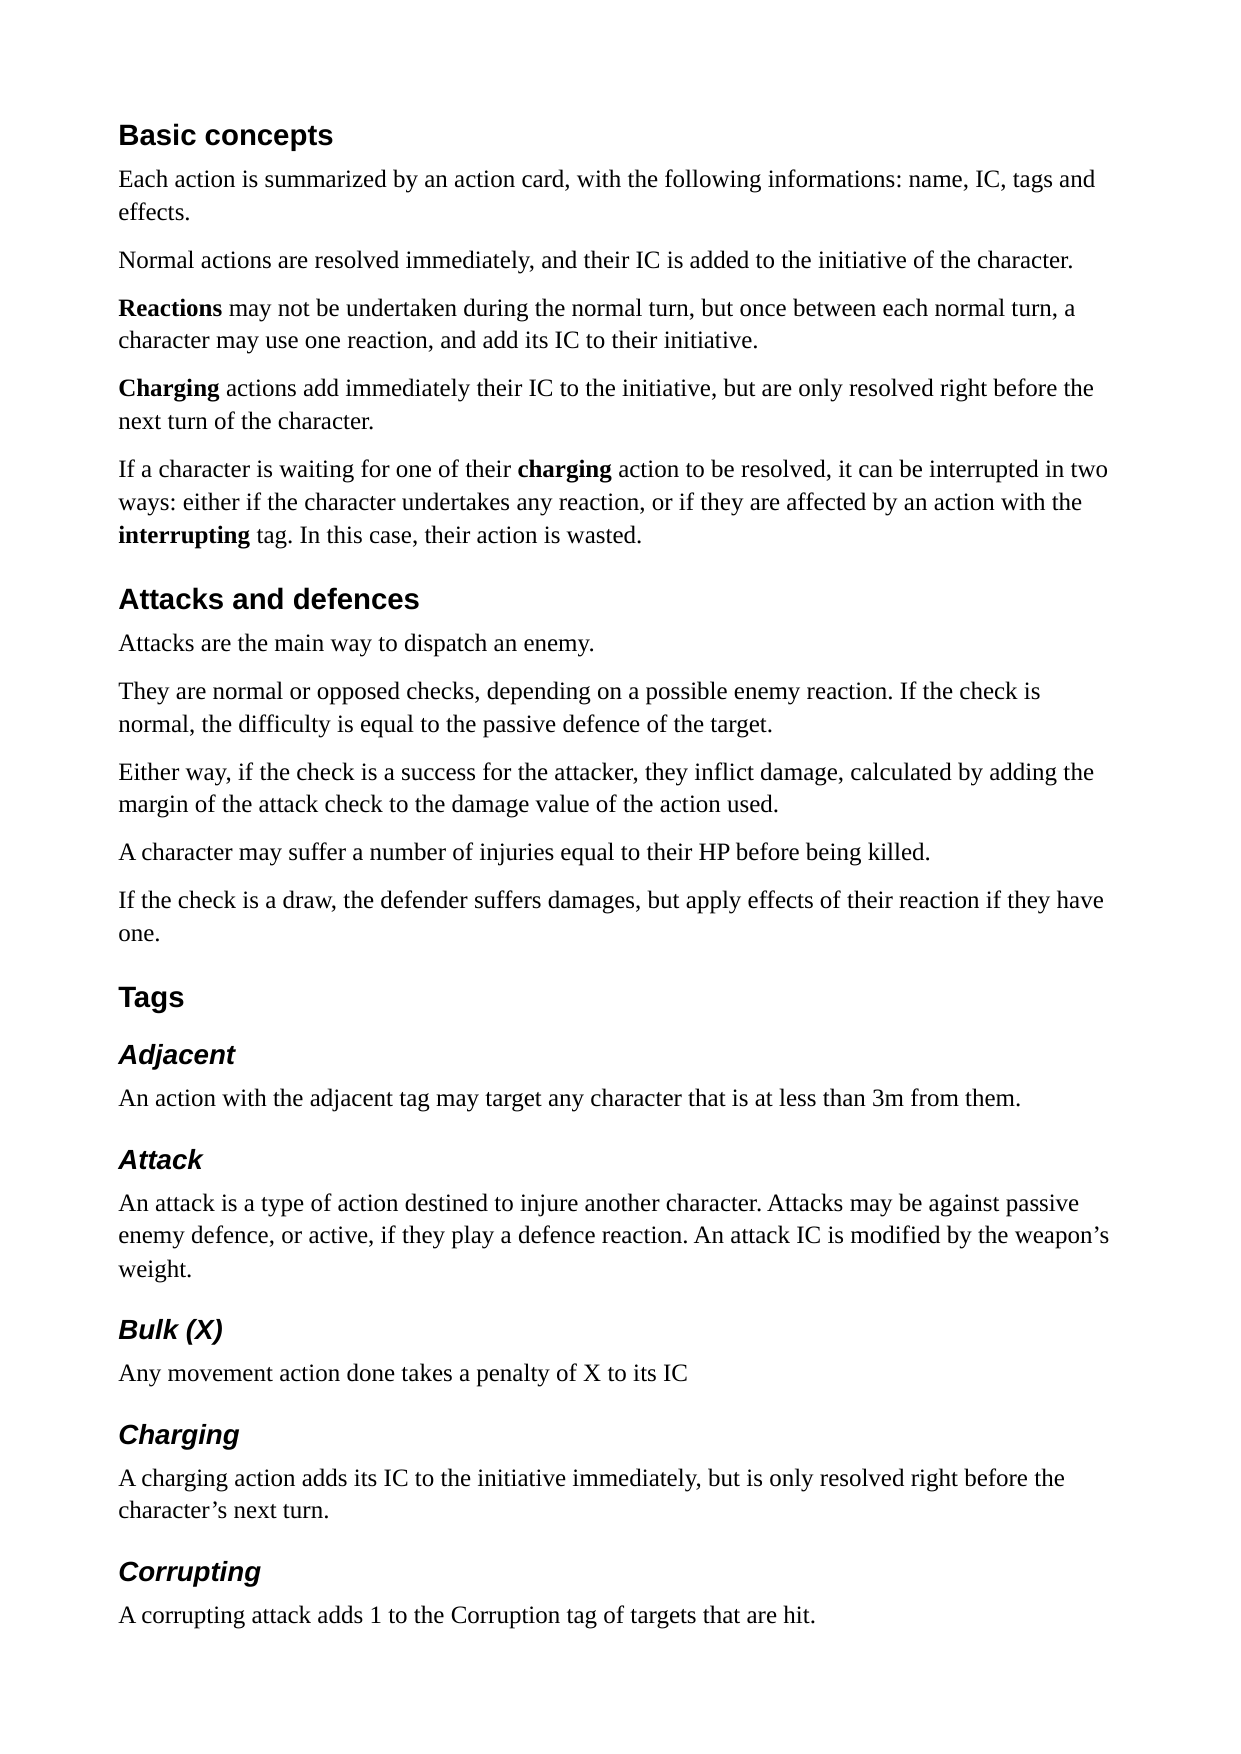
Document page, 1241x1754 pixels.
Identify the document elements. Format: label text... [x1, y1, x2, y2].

text If a character is waiting for one of their charging action to be resolved, it can be interrupted in two ways: either if the character undertakes any reaction, or if they are affected by an action with the interrupting tag. In this case, their action is wasted. [118, 454, 1122, 549]
text Any movement action done takes a penalty of X to its IC [118, 1358, 1122, 1387]
text Each action is summarized by an action card, with the following informations: name, IC, tags and effects. [118, 164, 1122, 226]
text Charging actions add immediately their IC to the initiative, but are only resolved right before the next turn of the character. [118, 373, 1122, 435]
subtitle Tags [118, 980, 1122, 1014]
subtitle Bulk (X) [118, 1314, 1122, 1346]
text They are normal or opposed checks, depending on a possible enemy reaction. If the check is normal, the difficulty is equal to the passive defence of the target. [118, 676, 1122, 738]
subtitle Attacks and defences [118, 582, 1122, 616]
text An attack is a type of action destined to injure another character. Attacks may be against passive enemy defence, or active, if they play a defence reaction. An attack IC is modified by the weapon’s weight. [118, 1188, 1122, 1282]
subtitle Charging [118, 1418, 1122, 1450]
text Either way, if the check is a success for the attacker, they inflict damage, calculated by adding the margin of the attack check to the damage value of the action used. [118, 757, 1122, 818]
subtitle Attack [118, 1143, 1122, 1175]
text If the check is a draw, the defender suffers damages, but apply effects of their reaction if they have one. [118, 885, 1122, 947]
text Normal actions are resolved immediately, and their IC is added to the initiative of the character. [118, 245, 1122, 274]
text Attacks are the main way to dispatch an enemy. [118, 628, 1122, 657]
text Reactions may not be undertaken during the normal turn, but once between each normal turn, a character may use one reaction, and add its IC to their initiative. [118, 293, 1122, 354]
text A character may suffer a number of injuries equal to their HP before being killed. [118, 837, 1122, 866]
text A charging action adds its IC to the initiative immediately, but is only resolved right before the character’s next turn. [118, 1463, 1122, 1524]
subtitle Adjacent [118, 1039, 1122, 1071]
subtitle Corrupting [118, 1556, 1122, 1588]
subtitle Basic concepts [118, 118, 1122, 152]
text An action with the adjacent tag may target any character that is at less than 3m from them. [118, 1083, 1122, 1112]
text A corrupting attack adds 1 to the Corruption tag of targets that are hit. [118, 1600, 1122, 1629]
